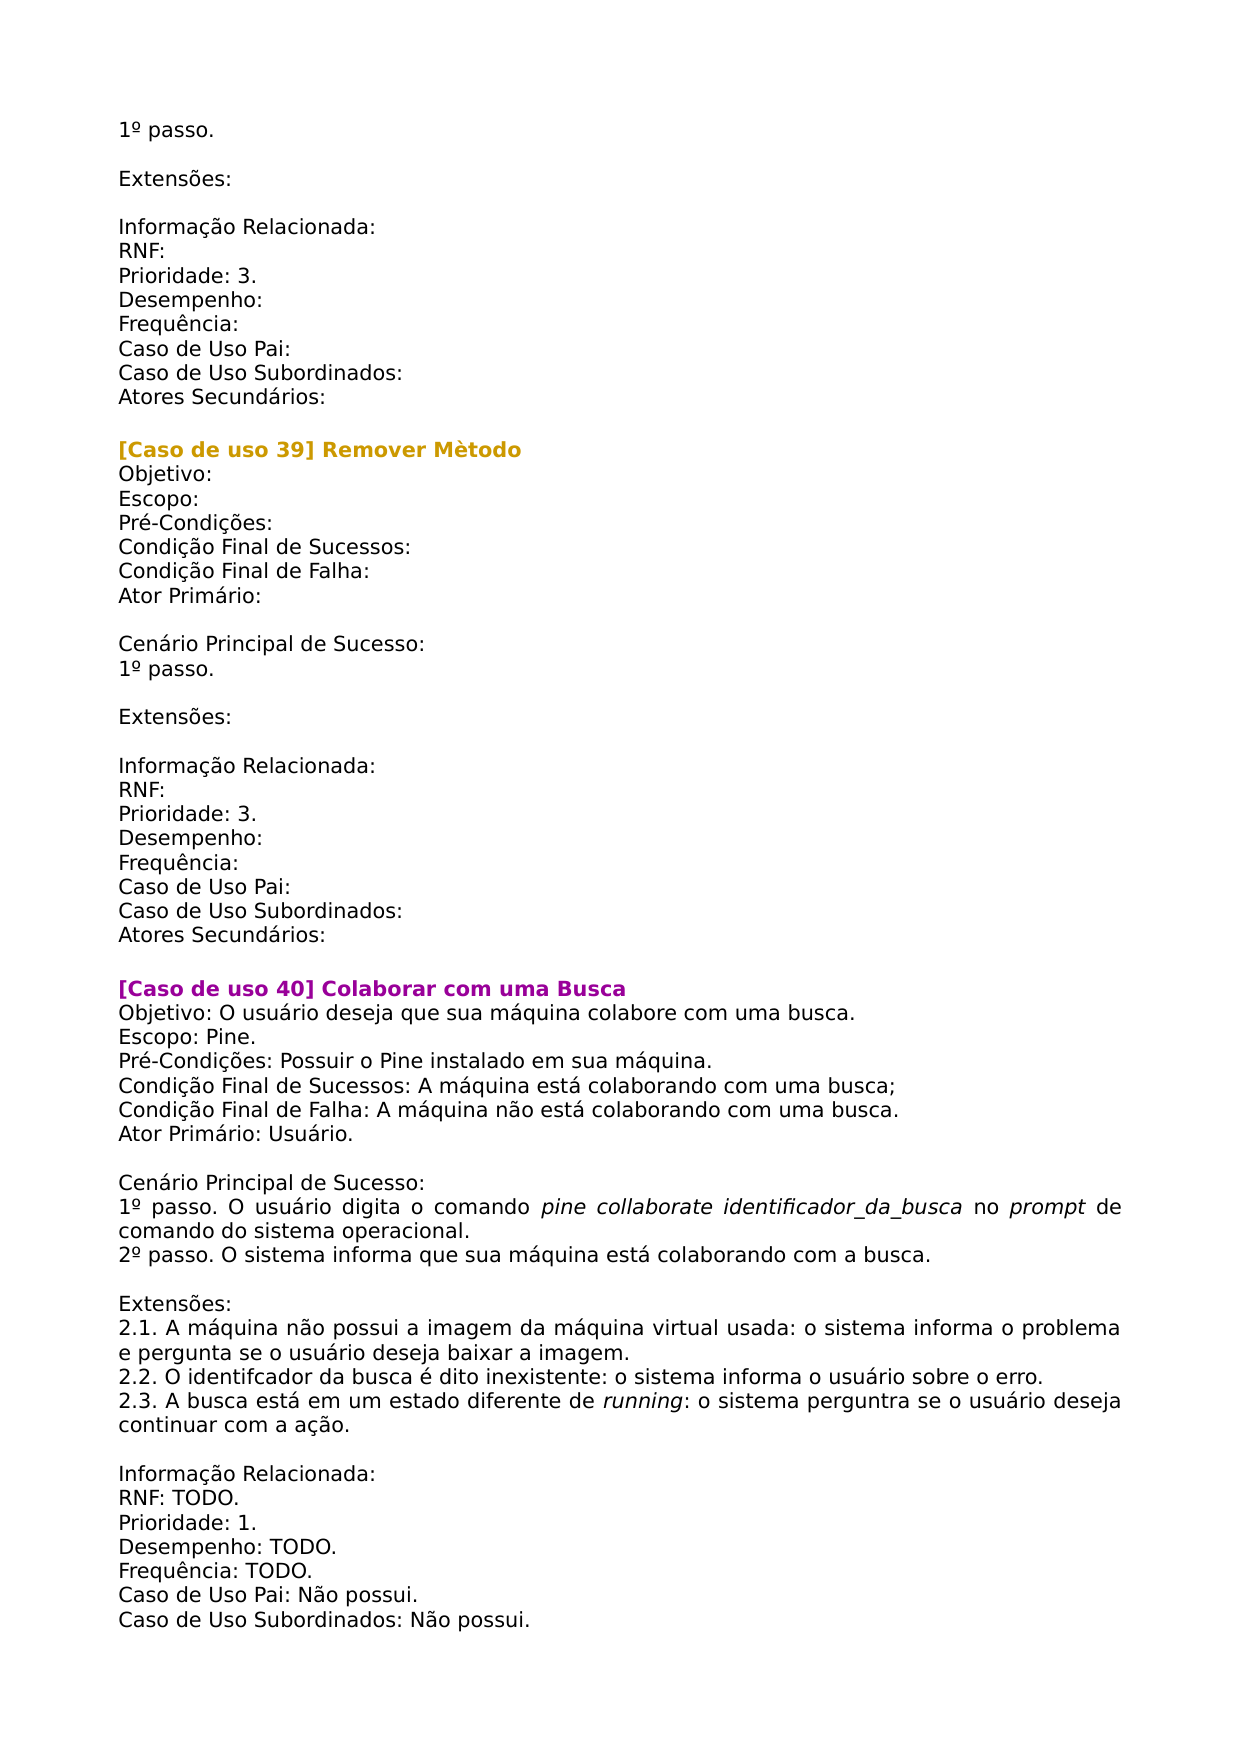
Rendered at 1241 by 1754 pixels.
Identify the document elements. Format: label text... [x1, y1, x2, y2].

text Extensões: [118, 1292, 1122, 1316]
text [Caso de uso 39] Remover Mètodo [118, 438, 1122, 462]
text 2.1. A máquina não possui a imagem da máquina virtual usada: o sistema informa o problema e pergunta se o usuário deseja baixar a imagem. [118, 1316, 1122, 1365]
text Escopo: [118, 487, 1122, 511]
text Caso de Uso Subordinados: [118, 899, 1122, 923]
text Prioridade: 3. [118, 802, 1122, 826]
text 2º passo. O sistema informa que sua máquina está colaborando com a busca. [118, 1243, 1122, 1268]
text Extensões: [118, 167, 1122, 191]
text Condição Final de Sucessos: A máquina está colaborando com uma busca; [118, 1074, 1122, 1098]
text Ator Primário: [118, 584, 1122, 608]
text Informação Relacionada: [118, 1462, 1122, 1486]
text Prioridade: 3. [118, 264, 1122, 288]
text Cenário Principal de Sucesso: [118, 1171, 1122, 1195]
text Prioridade: 1. [118, 1511, 1122, 1535]
text Condição Final de Falha: [118, 559, 1122, 584]
text Caso de Uso Subordinados: Não possui. [118, 1608, 1122, 1632]
text Desempenho: [118, 288, 1122, 312]
text Caso de Uso Subordinados: [118, 361, 1122, 385]
text Frequência: [118, 851, 1122, 875]
text 1º passo. [118, 657, 1122, 681]
text Informação Relacionada: [118, 215, 1122, 239]
text 1º passo. O usuário digita o comando pine collaborate identificador_da_busca no prompt de comando do sistema operacional. [118, 1195, 1122, 1243]
text Pré-Condições: Possuir o Pine instalado em sua máquina. [118, 1049, 1122, 1074]
text 2.2. O identifcador da busca é dito inexistente: o sistema informa o usuário sobre o erro. [118, 1365, 1122, 1389]
text Escopo: Pine. [118, 1025, 1122, 1049]
text Desempenho: [118, 826, 1122, 851]
text Informação Relacionada: [118, 754, 1122, 778]
text Condição Final de Falha: A máquina não está colaborando com uma busca. [118, 1098, 1122, 1122]
text Frequência: [118, 312, 1122, 337]
text Objetivo: [118, 462, 1122, 487]
text 1º passo. [118, 118, 1122, 142]
text 2.3. A busca está em um estado diferente de running: o sistema perguntra se o usuário deseja continuar com a ação. [118, 1389, 1122, 1438]
text Pré-Condições: [118, 511, 1122, 535]
text Frequência: TODO. [118, 1559, 1122, 1583]
text Atores Secundários: [118, 923, 1122, 948]
text Ator Primário: Usuário. [118, 1122, 1122, 1146]
text Caso de Uso Pai: [118, 875, 1122, 899]
text Desempenho: TODO. [118, 1535, 1122, 1559]
text [Caso de uso 40] Colaborar com uma Busca [118, 977, 1122, 1001]
text RNF: [118, 778, 1122, 802]
text Cenário Principal de Sucesso: [118, 632, 1122, 657]
text Objetivo: O usuário deseja que sua máquina colabore com uma busca. [118, 1001, 1122, 1025]
text Atores Secundários: [118, 385, 1122, 409]
text RNF: [118, 239, 1122, 264]
text Extensões: [118, 705, 1122, 729]
text RNF: TODO. [118, 1486, 1122, 1511]
text Caso de Uso Pai: Não possui. [118, 1583, 1122, 1608]
text Caso de Uso Pai: [118, 337, 1122, 361]
text Condição Final de Sucessos: [118, 535, 1122, 559]
